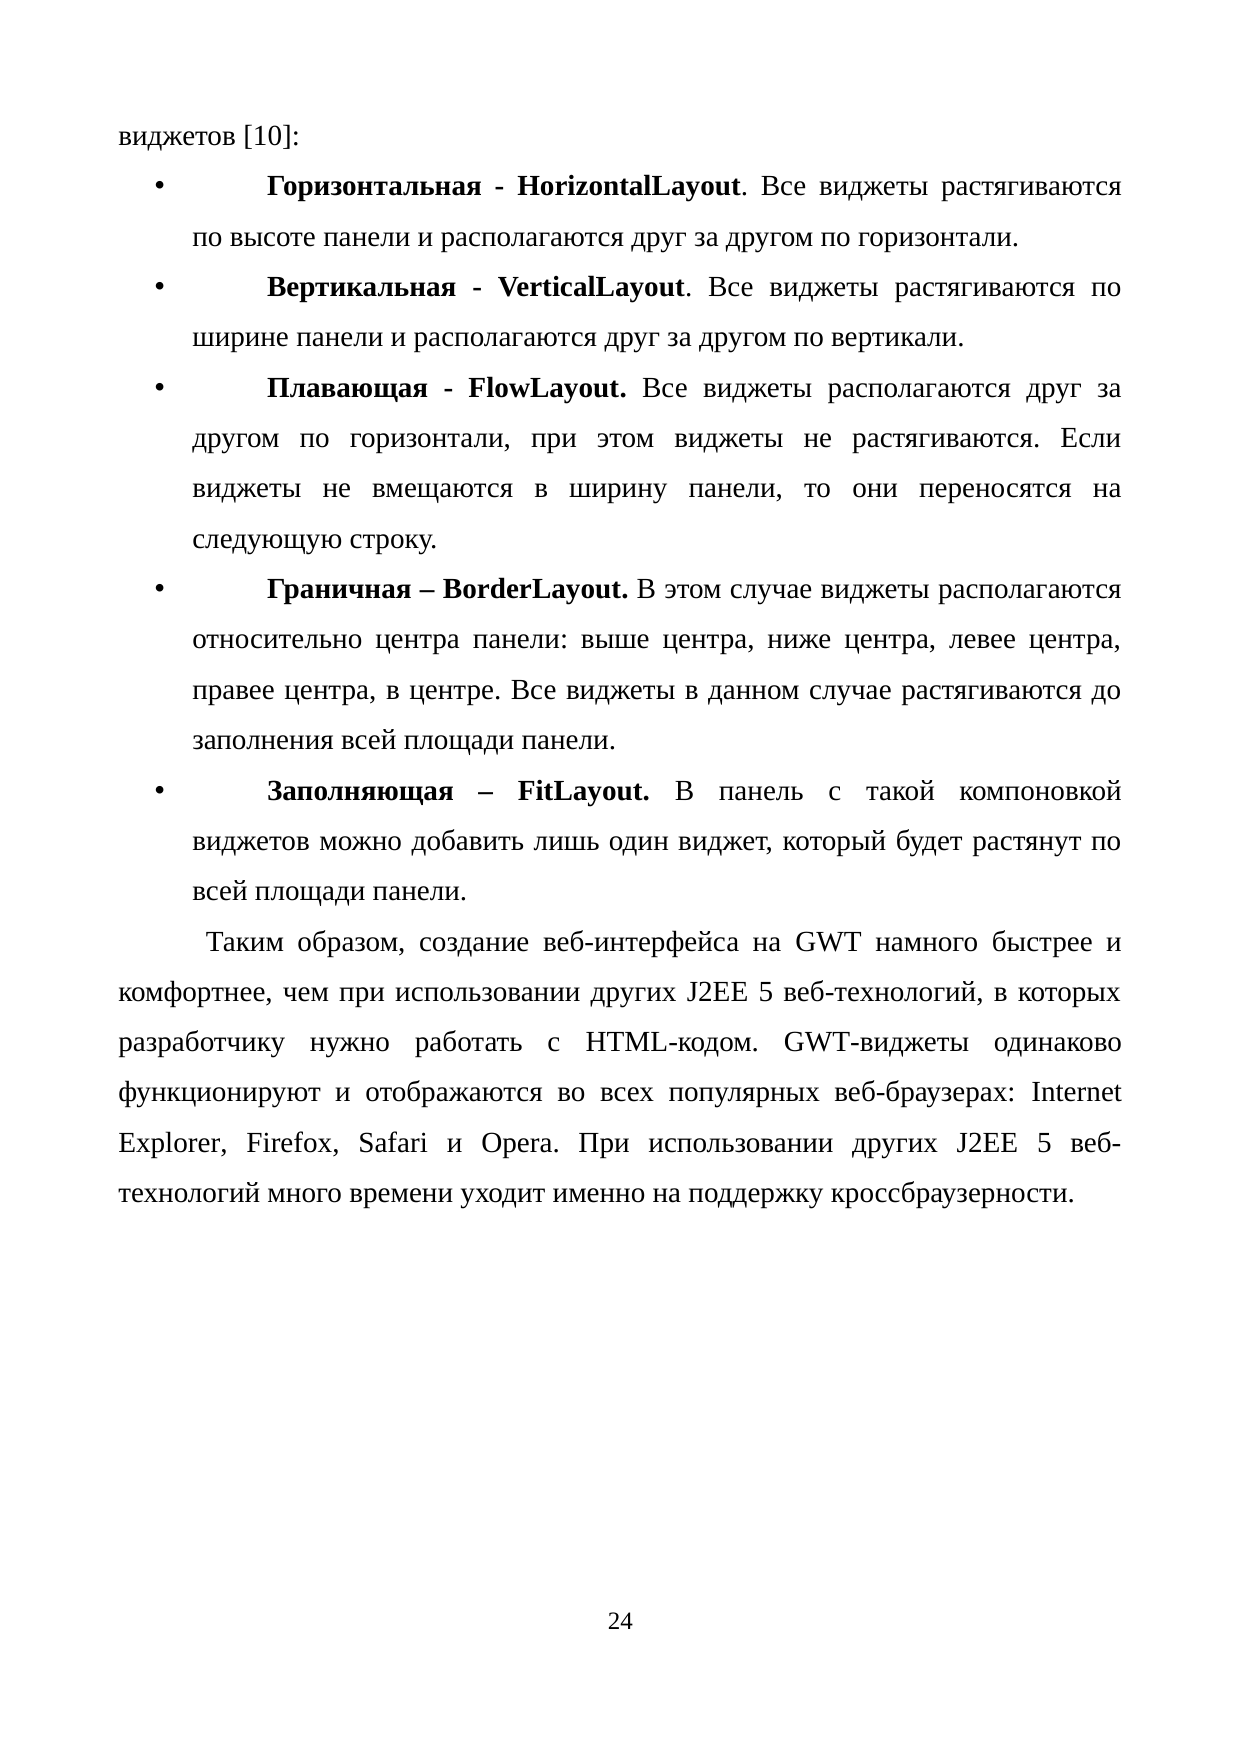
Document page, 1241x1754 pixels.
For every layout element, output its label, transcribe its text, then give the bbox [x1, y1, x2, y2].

list Заполняющая – FitLayout. В панель с такой компоновкой виджетов можно добавить лишь один виджет, который будет растянут по всей площади панели. [154, 773, 1122, 907]
list Граничная – BorderLayout. В этом случае виджеты располагаются относительно центра панели: выше центра, ниже центра, левее центра, правее центра, в центре. Все виджеты в данном случае растягиваются до заполнения всей площади панели. [154, 571, 1122, 756]
list Плавающая - FlowLayout. Все виджеты располагаются друг за другом по горизонтали, при этом виджеты не растягиваются. Если виджеты не вмещаются в ширину панели, то они переносятся на следующую строку. [154, 370, 1122, 554]
text виджетов [10]: [118, 118, 1122, 152]
text Таким образом, создание веб-интерфейса на GWT намного быстрее и комфортнее, чем при использовании других J2EE 5 веб-технологий, в которых разработчику нужно работать с HTML-кодом. GWT-виджеты одинаково функционируют и отображаются во всех популярных веб-браузерах: Internet Explorer, Firefox, Safari и Opera. При использовании других J2EE 5 веб-технологий много времени уходит именно на поддержку кроссбраузерности. [118, 924, 1122, 1209]
list Вертикальная - VerticalLayout. Все виджеты растягиваются по ширине панели и располагаются друг за другом по вертикали. [154, 269, 1122, 353]
list Горизонтальная - HorizontalLayout. Все виджеты растягиваются по высоте панели и располагаются друг за другом по горизонтали. [154, 168, 1122, 252]
